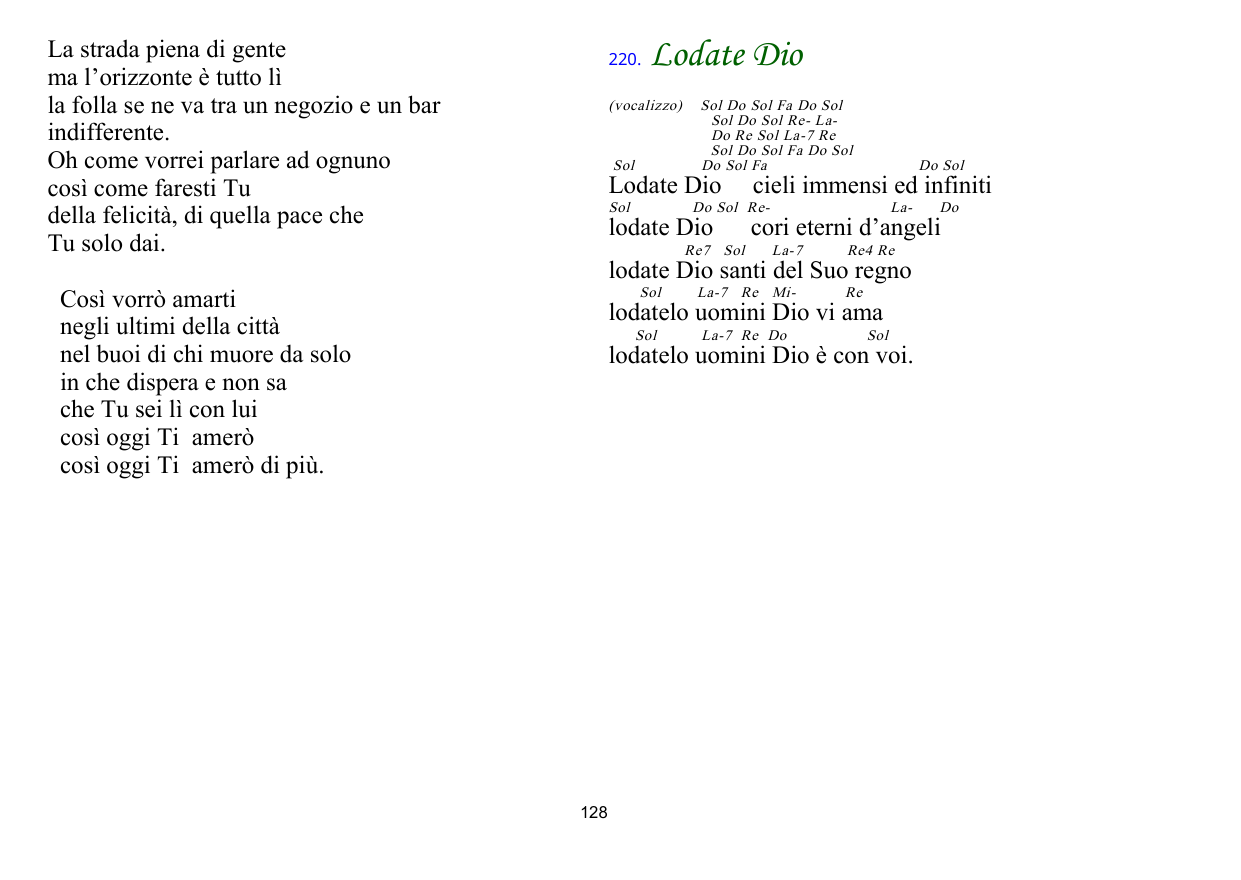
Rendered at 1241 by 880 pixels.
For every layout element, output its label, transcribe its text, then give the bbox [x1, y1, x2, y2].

text così come faresti Tu [47, 174, 579, 202]
text così oggi Ti amerò di più. [47, 451, 579, 479]
text Re7 Sol La-7 Re4 Re [608, 241, 1154, 256]
text 220. Lodate Dio [608, 35, 1140, 76]
text la folla se ne va tra un negozio e un bar [47, 91, 579, 118]
text Sol La-7 Re Do Sol [608, 326, 1154, 341]
text che Tu sei lì con lui [47, 396, 579, 423]
text (vocalizzo) Sol Do Sol Fa Do Sol [608, 97, 1154, 112]
text così oggi Ti amerò [47, 423, 579, 451]
text nel buoi di chi muore da solo [47, 340, 579, 368]
text Sol Do Sol Re- La- [608, 112, 1154, 126]
text indifferente. [47, 118, 579, 146]
text Così vorrò amarti [47, 285, 579, 312]
text Tu solo dai. [47, 229, 579, 257]
text della felicità, di quella pace che [47, 202, 579, 229]
text Lodate Dio cieli immensi ed infiniti [608, 171, 1154, 198]
text lodatelo uomini Dio è con voi. [608, 341, 1154, 368]
text lodatelo uomini Dio vi ama [608, 298, 1154, 326]
text Do Re Sol La-7 Re [608, 126, 1154, 141]
text lodate Dio santi del Suo regno [608, 256, 1154, 283]
text in che dispera e non sa [47, 368, 579, 396]
text negli ultimi della città [47, 312, 579, 340]
text Sol Do Sol Re- La- Do [608, 198, 1154, 213]
text ma l’orizzonte è tutto lì [47, 63, 579, 91]
text Oh come vorrei parlare ad ognuno [47, 146, 579, 174]
text lodate Dio cori eterni d’angeli [608, 213, 1154, 241]
text Sol Do Sol Fa Do Sol [608, 156, 1154, 171]
text Sol La-7 Re Mi- Re [608, 283, 1154, 298]
text Sol Do Sol Fa Do Sol [608, 141, 1154, 156]
text La strada piena di gente [47, 35, 579, 63]
